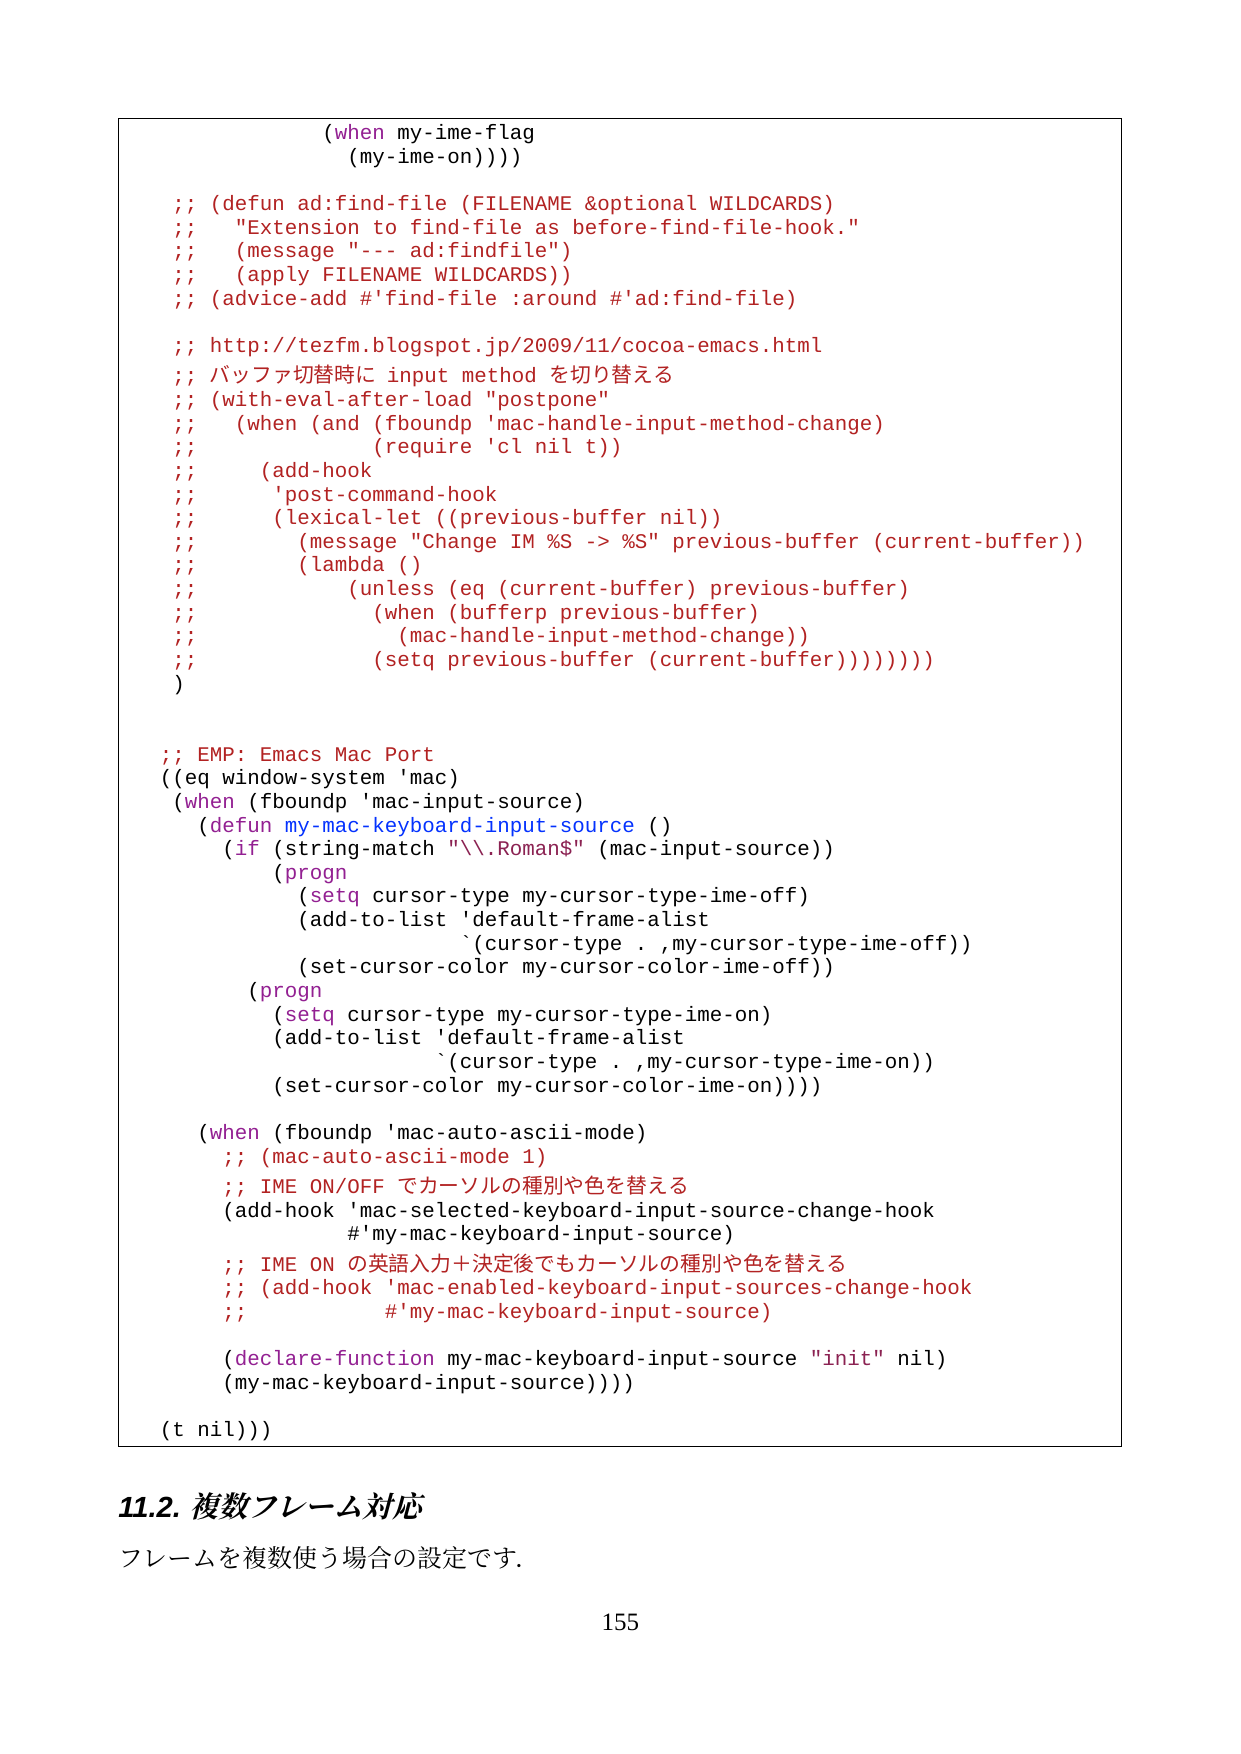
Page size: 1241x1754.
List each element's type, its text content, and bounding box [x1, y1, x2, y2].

text ;; IME ON/OFF でカーソルの種別や色を替える [119, 1165, 1121, 1196]
text #'my-mac-keyboard-input-source) [119, 1219, 1121, 1243]
text フレームを複数使う場合の設定です． [118, 1539, 1122, 1574]
text ;; (when (bufferp previous-buffer) [119, 598, 1121, 621]
text (when (fboundp 'mac-auto-ascii-mode) [119, 1118, 1121, 1142]
text (add-hook 'mac-selected-keyboard-input-source-change-hook [119, 1196, 1121, 1219]
text ;; (lambda () [119, 551, 1121, 574]
text ;; (apply FILENAME WILDCARDS)) [119, 260, 1121, 284]
text (my-ime-on)))) [119, 142, 1121, 165]
text ((eq window-system 'mac) [119, 763, 1121, 787]
text (t nil))) [119, 1415, 1121, 1446]
text ;; (with-eval-after-load "postpone" [119, 385, 1121, 409]
text ;; http://tezfm.blogspot.jp/2009/11/cocoa-emacs.html [119, 331, 1121, 354]
text (set-cursor-color my-cursor-color-ime-on)))) [119, 1071, 1121, 1094]
text ;; (unless (eq (current-buffer) previous-buffer) [119, 574, 1121, 598]
subtitle 複数フレーム対応 [118, 1484, 1122, 1526]
text ;; 'post-command-hook [119, 479, 1121, 503]
text ;; (message "Change IM %S -> %S" previous-buffer (current-buffer)) [119, 527, 1121, 551]
text ;; EMP: Emacs Mac Port [119, 740, 1121, 763]
text ;; IME ON の英語入力＋決定後でもカーソルの種別や色を替える [119, 1243, 1121, 1273]
text ;; (message "--- ad:findfile") [119, 236, 1121, 260]
text (when (fboundp 'mac-input-source) [119, 787, 1121, 811]
text (defun my-mac-keyboard-input-source () [119, 811, 1121, 834]
text (add-to-list 'default-frame-alist [119, 905, 1121, 929]
text ;; バッファ切替時に input method を切り替える [119, 354, 1121, 385]
text ;; #'my-mac-keyboard-input-source) [119, 1297, 1121, 1321]
text (setq cursor-type my-cursor-type-ime-off) [119, 882, 1121, 905]
text ;; (mac-handle-input-method-change)) [119, 621, 1121, 645]
text ) [119, 669, 1121, 692]
text ;; (defun ad:find-file (FILENAME &optional WILDCARDS) [119, 189, 1121, 213]
text ;; (add-hook [119, 456, 1121, 479]
text `(cursor-type . ,my-cursor-type-ime-off)) [119, 929, 1121, 952]
text (progn [119, 858, 1121, 882]
text (declare-function my-mac-keyboard-input-source "init" nil) [119, 1344, 1121, 1368]
text ;; (add-hook 'mac-enabled-keyboard-input-sources-change-hook [119, 1273, 1121, 1297]
text ;; (lexical-let ((previous-buffer nil)) [119, 503, 1121, 527]
text (add-to-list 'default-frame-alist [119, 1023, 1121, 1047]
text (progn [119, 976, 1121, 1000]
text (my-mac-keyboard-input-source)))) [119, 1368, 1121, 1392]
text (if (string-match "\\.Roman$" (mac-input-source)) [119, 834, 1121, 858]
text ;; (when (and (fboundp 'mac-handle-input-method-change) [119, 409, 1121, 432]
text (setq cursor-type my-cursor-type-ime-on) [119, 1000, 1121, 1023]
text ;; (require 'cl nil t)) [119, 432, 1121, 456]
text ;; (advice-add #'find-file :around #'ad:find-file) [119, 284, 1121, 307]
text (when my-ime-flag [119, 119, 1121, 142]
text ;; "Extension to find-file as before-find-file-hook." [119, 213, 1121, 236]
text `(cursor-type . ,my-cursor-type-ime-on)) [119, 1047, 1121, 1071]
text ;; (setq previous-buffer (current-buffer)))))))) [119, 645, 1121, 669]
text ;; (mac-auto-ascii-mode 1) [119, 1142, 1121, 1165]
text (set-cursor-color my-cursor-color-ime-off)) [119, 952, 1121, 976]
